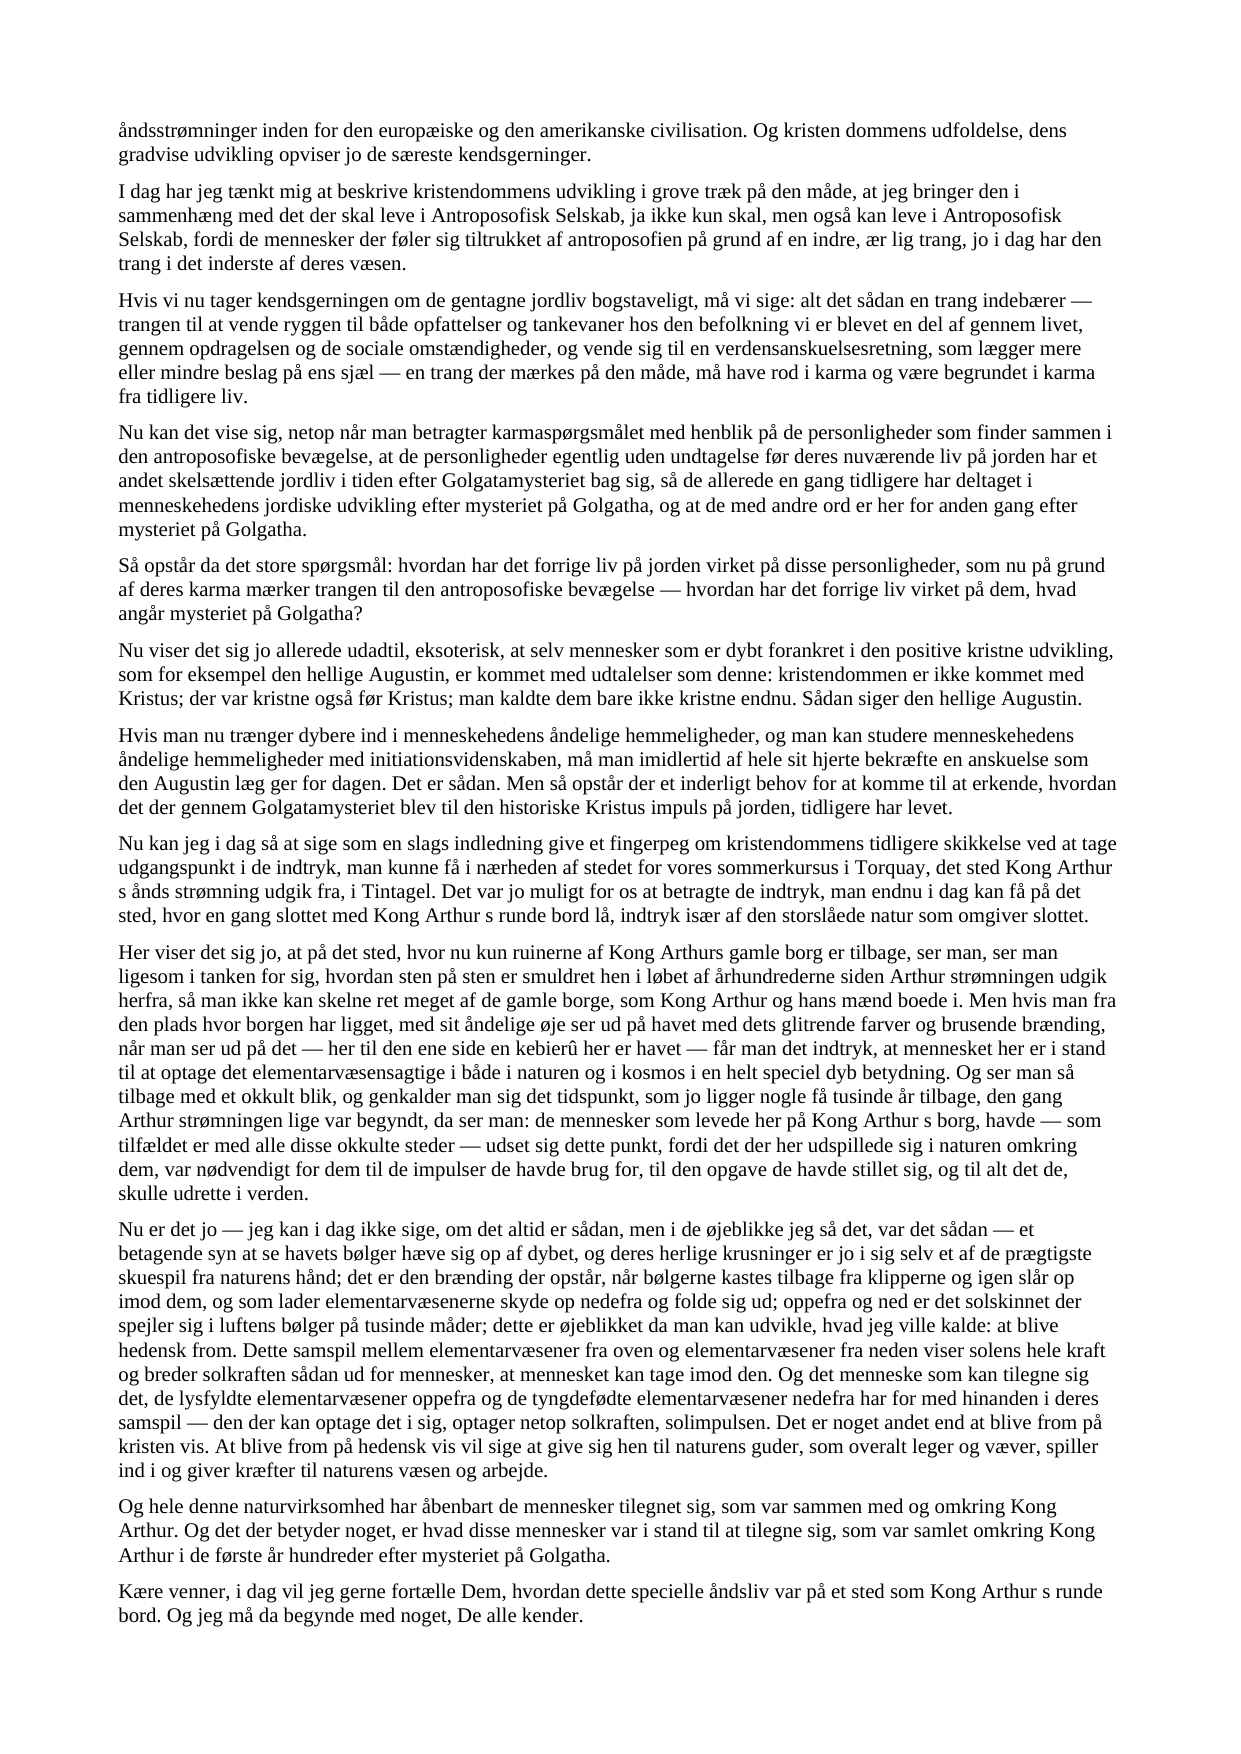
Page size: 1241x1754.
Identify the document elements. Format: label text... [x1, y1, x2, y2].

text Hvis vi nu tager kendsgerningen om de gentagne jordliv bogstaveligt, må vi sige: alt det sådan en trang indebærer — trangen til at vende ryggen til både opfattelser og tankevaner hos den befolkning vi er blevet en del af gennem livet, gennem opdragelsen og de sociale omstændigheder, og vende sig til en verdensanskuelsesretning, som lægger mere eller mindre beslag på ens sjæl — en trang der mærkes på den måde, må have rod i karma og være begrundet i karma fra tidligere liv. [118, 287, 1122, 408]
text Nu er det jo — jeg kan i dag ikke sige, om det altid er sådan, men i de øjeblikke jeg så det, var det sådan — et betagende syn at se havets bølger hæve sig op af dybet, og deres herlige krusninger er jo i sig selv et af de prægtigste skuespil fra naturens hånd; det er den brænding der opstår, når bølgerne kastes tilbage fra klipperne og igen slår op imod dem, og som lader elementarvæsenerne skyde op nedefra og folde sig ud; oppefra og ned er det solskinnet der spejler sig i luftens bølger på tusinde måder; dette er øjeblikket da man kan udvikle, hvad jeg ville kalde: at blive hedensk from. Dette samspil mellem elementarvæsener fra oven og elementarvæsener fra neden viser solens hele kraft og breder solkraften sådan ud for mennesker, at mennesket kan tage imod den. Og det menneske som kan tilegne sig det, de lysfyldte elementarvæsener oppefra og de tyngdefødte elementarvæsener nedefra har for med hinanden i deres samspil — den der kan optage det i sig, optager netop solkraften, solimpulsen. Det er noget andet end at blive from på kristen vis. At blive from på hedensk vis vil sige at give sig hen til naturens guder, som overalt leger og væver, spiller ind i og giver kræfter til naturens væsen og arbejde. [118, 1217, 1122, 1482]
text Nu kan jeg i dag så at sige som en slags indledning give et fingerpeg om kristendommens tidligere skikkelse ved at tage udgangspunkt i de indtryk, man kunne få i nærheden af stedet for vores sommerkursus i Torquay, det sted Kong Arthur s ånds strømning udgik fra, i Tintagel. Det var jo muligt for os at betragte de indtryk, man endnu i dag kan få på det sted, hvor en gang slottet med Kong Arthur s runde bord lå, indtryk især af den storslåede natur som omgiver slottet. [118, 831, 1122, 927]
text åndsstrømninger inden for den europæiske og den amerikanske civilisation. Og kristen dommens udfoldelse, dens gradvise udvikling opviser jo de særeste kendsgerninger. [118, 118, 1122, 166]
text Og hele denne naturvirksomhed har åbenbart de mennesker tilegnet sig, som var sammen med og omkring Kong Arthur. Og det der betyder noget, er hvad disse mennesker var i stand til at tilegne sig, som var samlet omkring Kong Arthur i de første år hundreder efter mysteriet på Golgatha. [118, 1494, 1122, 1567]
text Nu viser det sig jo allerede udadtil, eksoterisk, at selv mennesker som er dybt forankret i den positive kristne udvikling, som for eksempel den hellige Augustin, er kommet med udtalelser som denne: kristendommen er ikke kommet med Kristus; der var kristne også før Kristus; man kaldte dem bare ikke kristne endnu. Sådan siger den hellige Augustin. [118, 638, 1122, 710]
text Så opstår da det store spørgsmål: hvordan har det forrige liv på jorden virket på disse personligheder, som nu på grund af deres karma mærker trangen til den antroposofiske bevægelse — hvordan har det forrige liv virket på dem, hvad angår mysteriet på Golgatha? [118, 553, 1122, 625]
text Her viser det sig jo, at på det sted, hvor nu kun ruinerne af Kong Arthurs gamle borg er tilbage, ser man, ser man ligesom i tanken for sig, hvordan sten på sten er smuldret hen i løbet af århundrederne siden Arthur strømningen udgik herfra, så man ikke kan skelne ret meget af de gamle borge, som Kong Arthur og hans mænd boede i. Men hvis man fra den plads hvor borgen har ligget, med sit åndelige øje ser ud på havet med dets glitrende farver og brusende brænding, når man ser ud på det — her til den ene side en kebierû her er havet — får man det indtryk, at mennesket her er i stand til at optage det elementarvæsensagtige i både i naturen og i kosmos i en helt speciel dyb betydning. Og ser man så tilbage med et okkult blik, og genkalder man sig det tidspunkt, som jo ligger nogle få tusinde år tilbage, den gang Arthur strømningen lige var begyndt, da ser man: de mennesker som levede her på Kong Arthur s borg, havde — som tilfældet er med alle disse okkulte steder — udset sig dette punkt, fordi det der her udspillede sig i naturen omkring dem, var nødvendigt for dem til de impulser de havde brug for, til den opgave de havde stillet sig, og til alt det de, skulle udrette i verden. [118, 940, 1122, 1205]
text Kære venner, i dag vil jeg gerne fortælle Dem, hvordan dette specielle åndsliv var på et sted som Kong Arthur s runde bord. Og jeg må da begynde med noget, De alle kender. [118, 1579, 1122, 1627]
text Nu kan det vise sig, netop når man betragter karmaspørgsmålet med henblik på de personligheder som finder sammen i den antroposofiske bevægelse, at de personligheder egentlig uden undtagelse før deres nuværende liv på jorden har et andet skelsættende jordliv i tiden efter Golgatamysteriet bag sig, så de allerede en gang tidligere har deltaget i menneskehedens jordiske udvikling efter mysteriet på Golgatha, og at de med andre ord er her for anden gang efter mysteriet på Golgatha. [118, 420, 1122, 541]
text Hvis man nu trænger dybere ind i menneskehedens åndelige hemmeligheder, og man kan studere menneskehedens åndelige hemmeligheder med initiationsvidenskaben, må man imidlertid af hele sit hjerte bekræfte en anskuelse som den Augustin læg ger for dagen. Det er sådan. Men så opstår der et inderligt behov for at komme til at erkende, hvordan det der gennem Golgatamysteriet blev til den historiske Kristus impuls på jorden, tidligere har levet. [118, 722, 1122, 819]
text I dag har jeg tænkt mig at beskrive kristendommens udvikling i grove træk på den måde, at jeg bringer den i sammenhæng med det der skal leve i Antroposofisk Selskab, ja ikke kun skal, men også kan leve i Antroposofisk Selskab, fordi de mennesker der føler sig tiltrukket af antroposofien på grund af en indre, ær lig trang, jo i dag har den trang i det inderste af deres væsen. [118, 179, 1122, 275]
